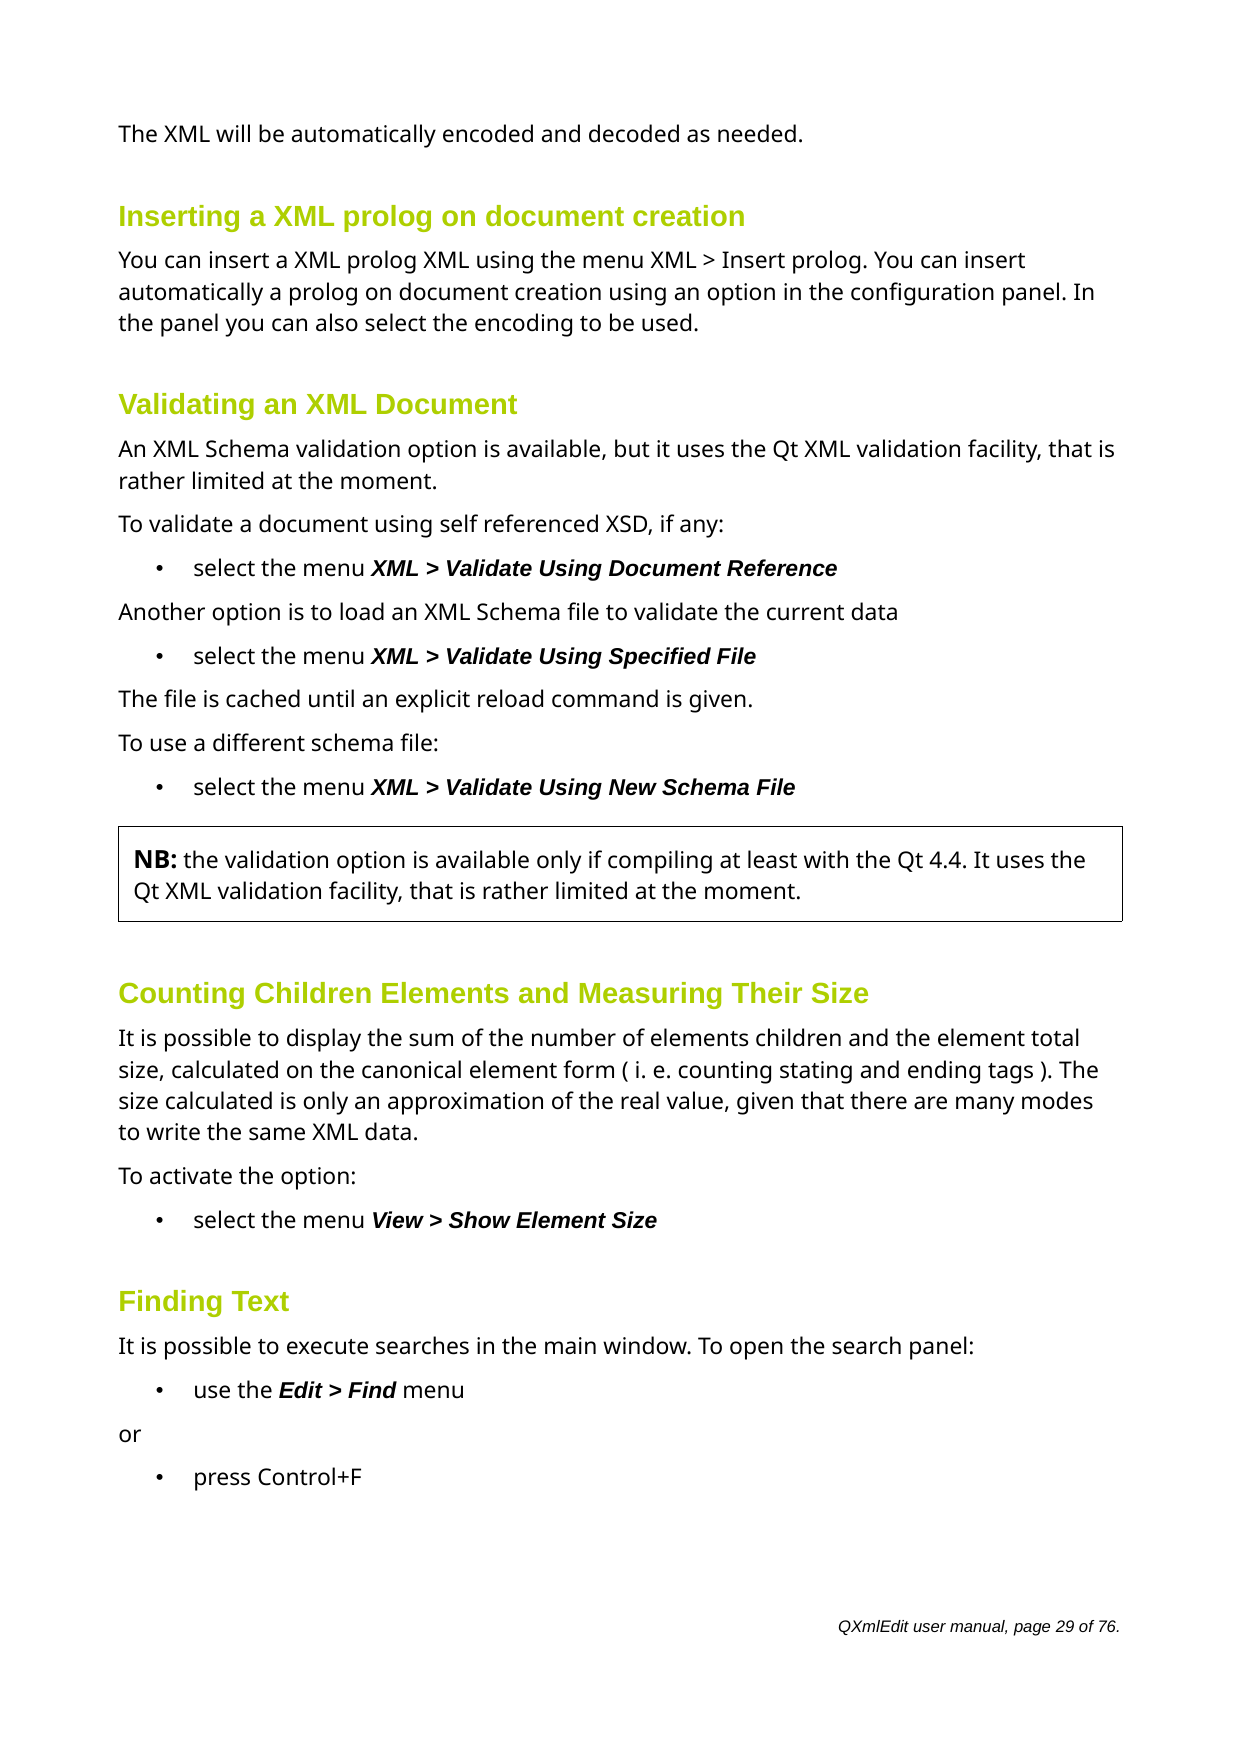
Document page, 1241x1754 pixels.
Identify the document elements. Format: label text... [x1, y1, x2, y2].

text It is possible to display the sum of the number of elements children and the element total size, calculated on the canonical element form ( i. e. counting stating and ending tags ). The size calculated is only an approximation of the real value, given that there are many modes to write the same XML data. [118, 1022, 1122, 1147]
text NB: the validation option is available only if compiling at least with the Qt 4.4. It uses the Qt XML validation facility, that is rather limited at the moment. [119, 827, 1122, 921]
subtitle Counting Children Elements and Measuring Their Size [118, 976, 1122, 1010]
text To activate the option: [118, 1160, 1122, 1191]
list select the menu XML > Validate Using Document Reference [156, 552, 1122, 583]
text or [118, 1417, 1122, 1449]
text You can insert a XML prolog XML using the menu XML > Insert prolog. You can insert automatically a prolog on document creation using an option in the configuration panel. In the panel you can also select the encoding to be used. [118, 244, 1122, 338]
subtitle Inserting a XML prolog on document creation [118, 198, 1122, 232]
text It is possible to execute searches in the main window. To open the search panel: [118, 1330, 1122, 1361]
subtitle Validating an XML Document [118, 387, 1122, 421]
text The file is cached until an explicit reload command is given. [118, 683, 1122, 714]
list press Control+F [156, 1461, 1122, 1492]
list select the menu XML > Validate Using Specified File [156, 639, 1122, 671]
text The XML will be automatically encoded and decoded as needed. [118, 118, 1122, 149]
text To validate a document using self referenced XSD, if any: [118, 508, 1122, 539]
text An XML Schema validation option is available, but it uses the Qt XML validation facility, that is rather limited at the moment. [118, 433, 1122, 496]
list select the menu View > Show Element Size [156, 1204, 1122, 1235]
text Another option is to load an XML Schema file to validate the current data [118, 596, 1122, 627]
list select the menu XML > Validate Using New Schema File [156, 771, 1122, 802]
text To use a different schema file: [118, 727, 1122, 758]
list use the Edit > Find menu [156, 1374, 1122, 1405]
subtitle Finding Text [118, 1284, 1122, 1318]
